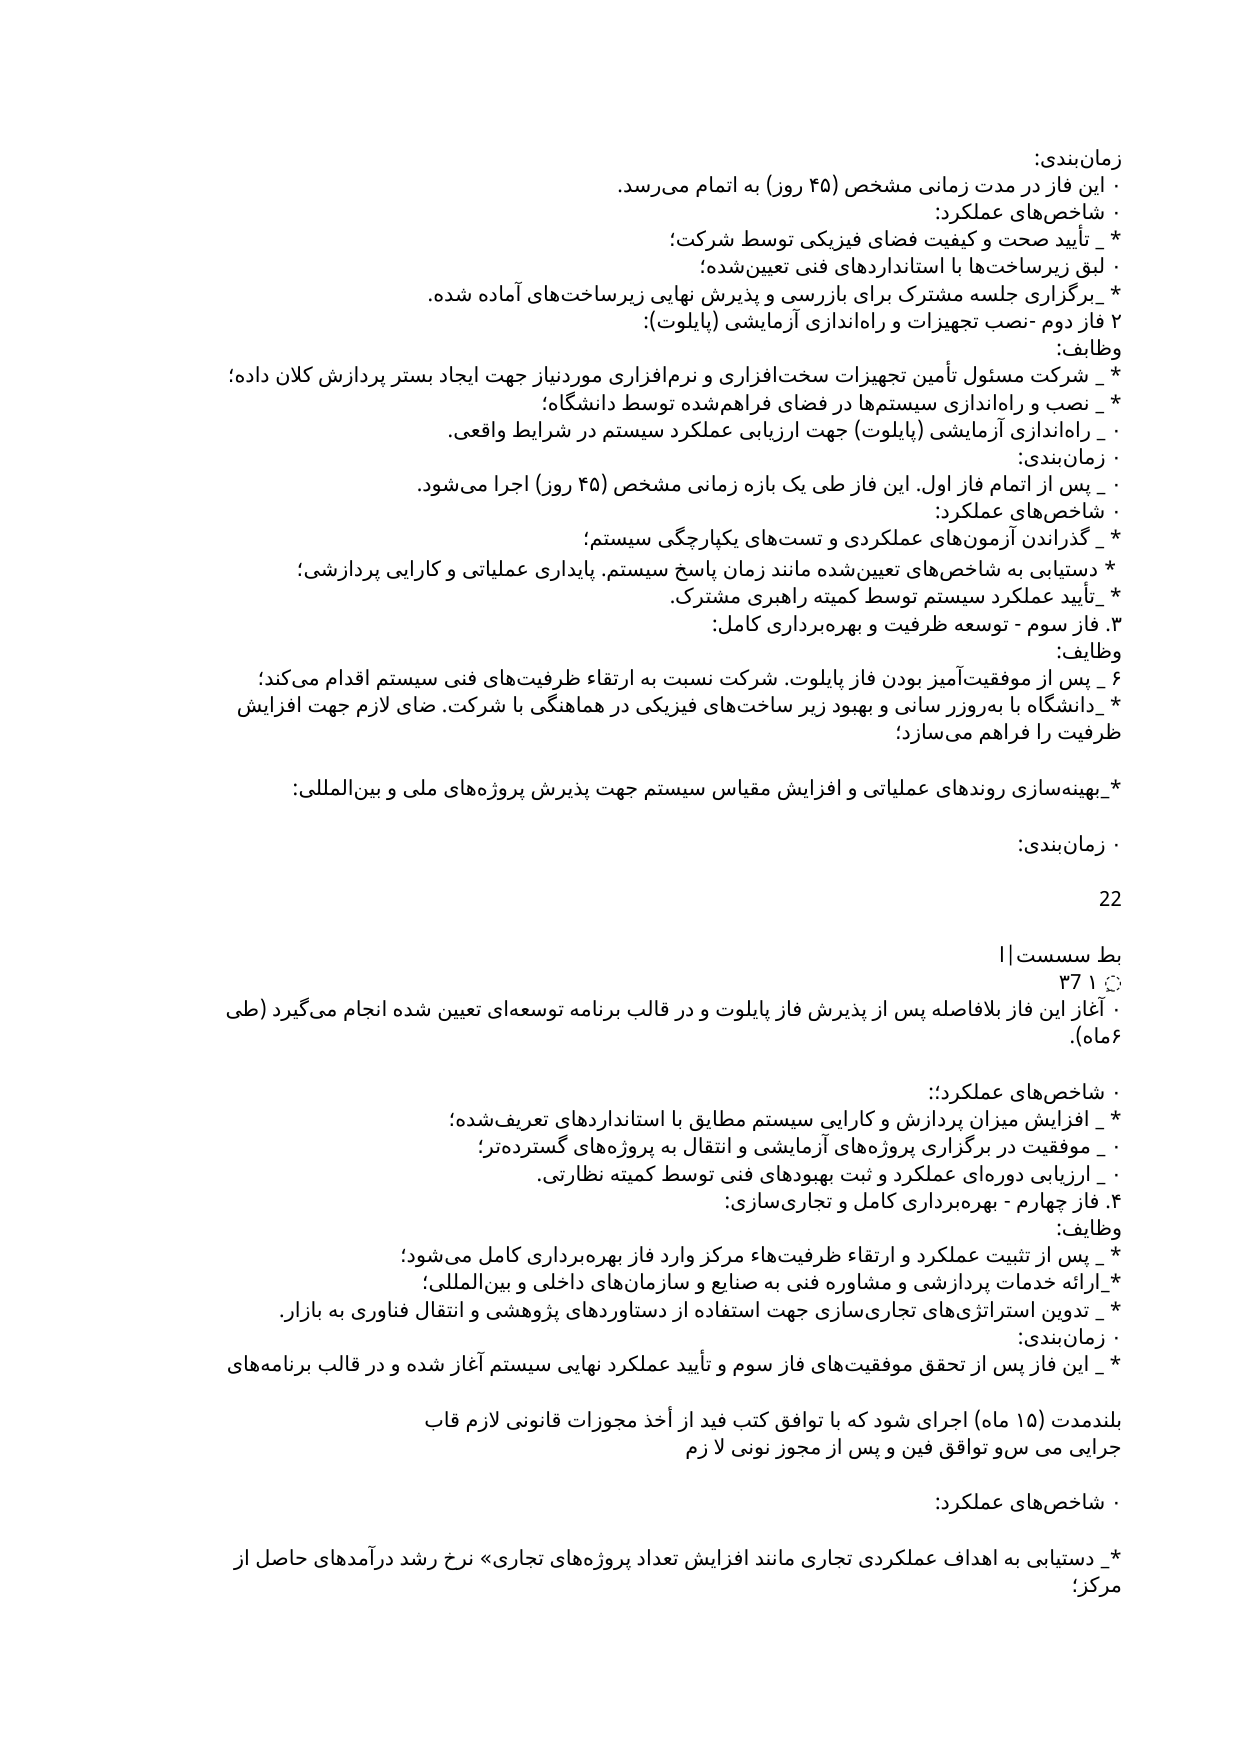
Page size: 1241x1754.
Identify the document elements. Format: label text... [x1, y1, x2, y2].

text بلندمدت (۱۵ ماه) اجرای شود که با توافق کتب فید از أخذ مجوزات قانونی لازم قاب [118, 1408, 1122, 1436]
text ۰ زمان‌بندی: [118, 832, 1122, 859]
text * _دانشگاه با به‌روزر سانی و بهبود زیر ساخت‌های فیزیکی در هماهنگی با شرکت. ضای لازم جهت افزایش [118, 694, 1122, 721]
text * _ تأیید صحت و کیفیت فضای فیزیکی توسط شرکت؛ [118, 228, 1122, 255]
text وظابف: [118, 337, 1122, 364]
text ظرفیت را فراهم می‌سازد؛ [118, 721, 1122, 748]
text ۶ _ پس از موفقیت‌آمیز بودن فاز پایلوت. شرکت نسبت به ارتقاء ظرفیت‌های فنی سیستم اقدام می‌کند؛ [118, 667, 1122, 694]
text ۰ زمان‌بندی: [118, 1326, 1122, 1353]
text ۳. فاز سوم - توسعه ظرفیت و بهره‌برداری کامل: [118, 612, 1122, 639]
text * _ این فاز پس از تحقق موفقیت‌های فاز سوم و تأیید عملکرد نهایی سیستم آغاز شده و در قالب برنامه‌های [118, 1353, 1122, 1380]
text *_ دستیابی به اهداف عملکردی تجاری مانند افزايش تعداد پروژه‌های تجاری» نرخ رشد درآمدهای حاصل از [118, 1547, 1122, 1574]
text ‎ *‏ دستیابی به شاخص‌های تعیین‌شده مانند زمان پاسخ سیستم. پایداری عملیاتی و کارایی پردازشی؛ [118, 554, 1122, 585]
text ۰ _ موفقیت در برگزاری پروژه‌های آزمایشی و انتقال به پروژه‌های گسترده‌تر؛ [118, 1135, 1122, 1162]
text ۴. فاز چهارم - بهره‌برداری کامل و تجاری‌سازی: [118, 1189, 1122, 1217]
text * _ افزایش میزان پردازش و کارایی سیستم مطایق با استانداردهای تعریف‌شده؛ [118, 1108, 1122, 1135]
text *_ارائه خدمات پردازشی و مشاوره فنی به صنایع و سازمان‌های داخلی و بین‌المللی؛ [118, 1271, 1122, 1298]
text ۲ فاز دوم -نصب تجهیزات و راه‌اندازی آزمایشی (پایلوت): [118, 310, 1122, 337]
text زمان‌بندی: [118, 147, 1122, 174]
text * _تأیید عملکرد سیستم توسط کمیته راهبری مشترک. [118, 585, 1122, 612]
text ۶ماه). [118, 1025, 1122, 1052]
text ِ ۱ ۳7 [118, 971, 1122, 998]
text ۰ این فاز در مدت زمانی مشخص (۴۵ روز) به اتمام می‌رسد. [118, 174, 1122, 201]
text * _ نصب و راه‌اندازی سیستم‌ها در فضای فراهم‌شده توسط دانشگاه؛ [118, 391, 1122, 418]
text * _ شرکت مسئول تأمین تجهیزات سخت‌افزاری و نرم‌افزاری موردنیاز جهت ایجاد بستر پردازش کلان داده؛ [118, 364, 1122, 391]
text جرایی می‌ س‌و تواقق فین و پس از مجوز نونی لا زم [118, 1436, 1122, 1463]
text *_بهینه‌سازی روندهای عملیاتی و افزایش مقیاس سیستم جهت پذیرش پروژه‌های ملی و بین‌المللی: [118, 777, 1122, 804]
text ۰ _ راه‌اندازی آزمایشی (پایلوت) جهت ارزیابی عملکرد سیستم در شرایط واقعی. [118, 418, 1122, 446]
text ۰ شاخص‌های عملکرد؛: [118, 1081, 1122, 1108]
text * _ تدوین استراتژی‌های تجاری‌سازی جهت استفاده از دستاوردهای پژوهشی و انتقال فناوری به بازار. [118, 1298, 1122, 1326]
text * _ پس از تثبیت عملکرد و ارتقاء ظرفیت‌هاء مرکز وارد فاز بهره‌برداری کامل می‌شود؛ [118, 1244, 1122, 1271]
text ۰ آغاز این فاز بلافاصله پس از پذیرش فاز پایلوت و در قالب برنامه توسعه‌ای تعیین شده انجام می‌گیرد (طی [118, 998, 1122, 1025]
text ۰ زمان‌بندی: [118, 446, 1122, 473]
text وظایف: [118, 639, 1122, 667]
text 22 [118, 888, 1122, 915]
text بط سسست|ا [118, 944, 1122, 971]
text ۰ _ پس از اتمام فاز اول. این فاز طی یک بازه زمانی مشخص (۴۵ روز) اجرا می‌شود. [118, 473, 1122, 500]
text ۰ شاخص‌های عملکرد: [118, 1491, 1122, 1518]
text * _برگزاری جلسه مشترک برای بازرسی و پذیرش نهایی زیرساخت‌های آماده شده. [118, 282, 1122, 310]
text مرکز؛ [118, 1574, 1122, 1601]
text ۰ شاخص‌های عملکرد: [118, 500, 1122, 527]
text ۰ شاخص‌های عملکرد: [118, 201, 1122, 228]
text ۰ _ ارزیابی دوره‌ای عملکرد و ثبت بهبودهای فنی توسط کمیته نظارتی. [118, 1162, 1122, 1189]
text * _ گذراندن آزمون‌های عملکردی و تست‌های یکپارچگی سیستم؛ [118, 527, 1122, 554]
text وظایف: [118, 1217, 1122, 1244]
text ۰ لبق زیرساخت‌ها با استانداردهای فنی تعیین‌شده؛ [118, 255, 1122, 282]
